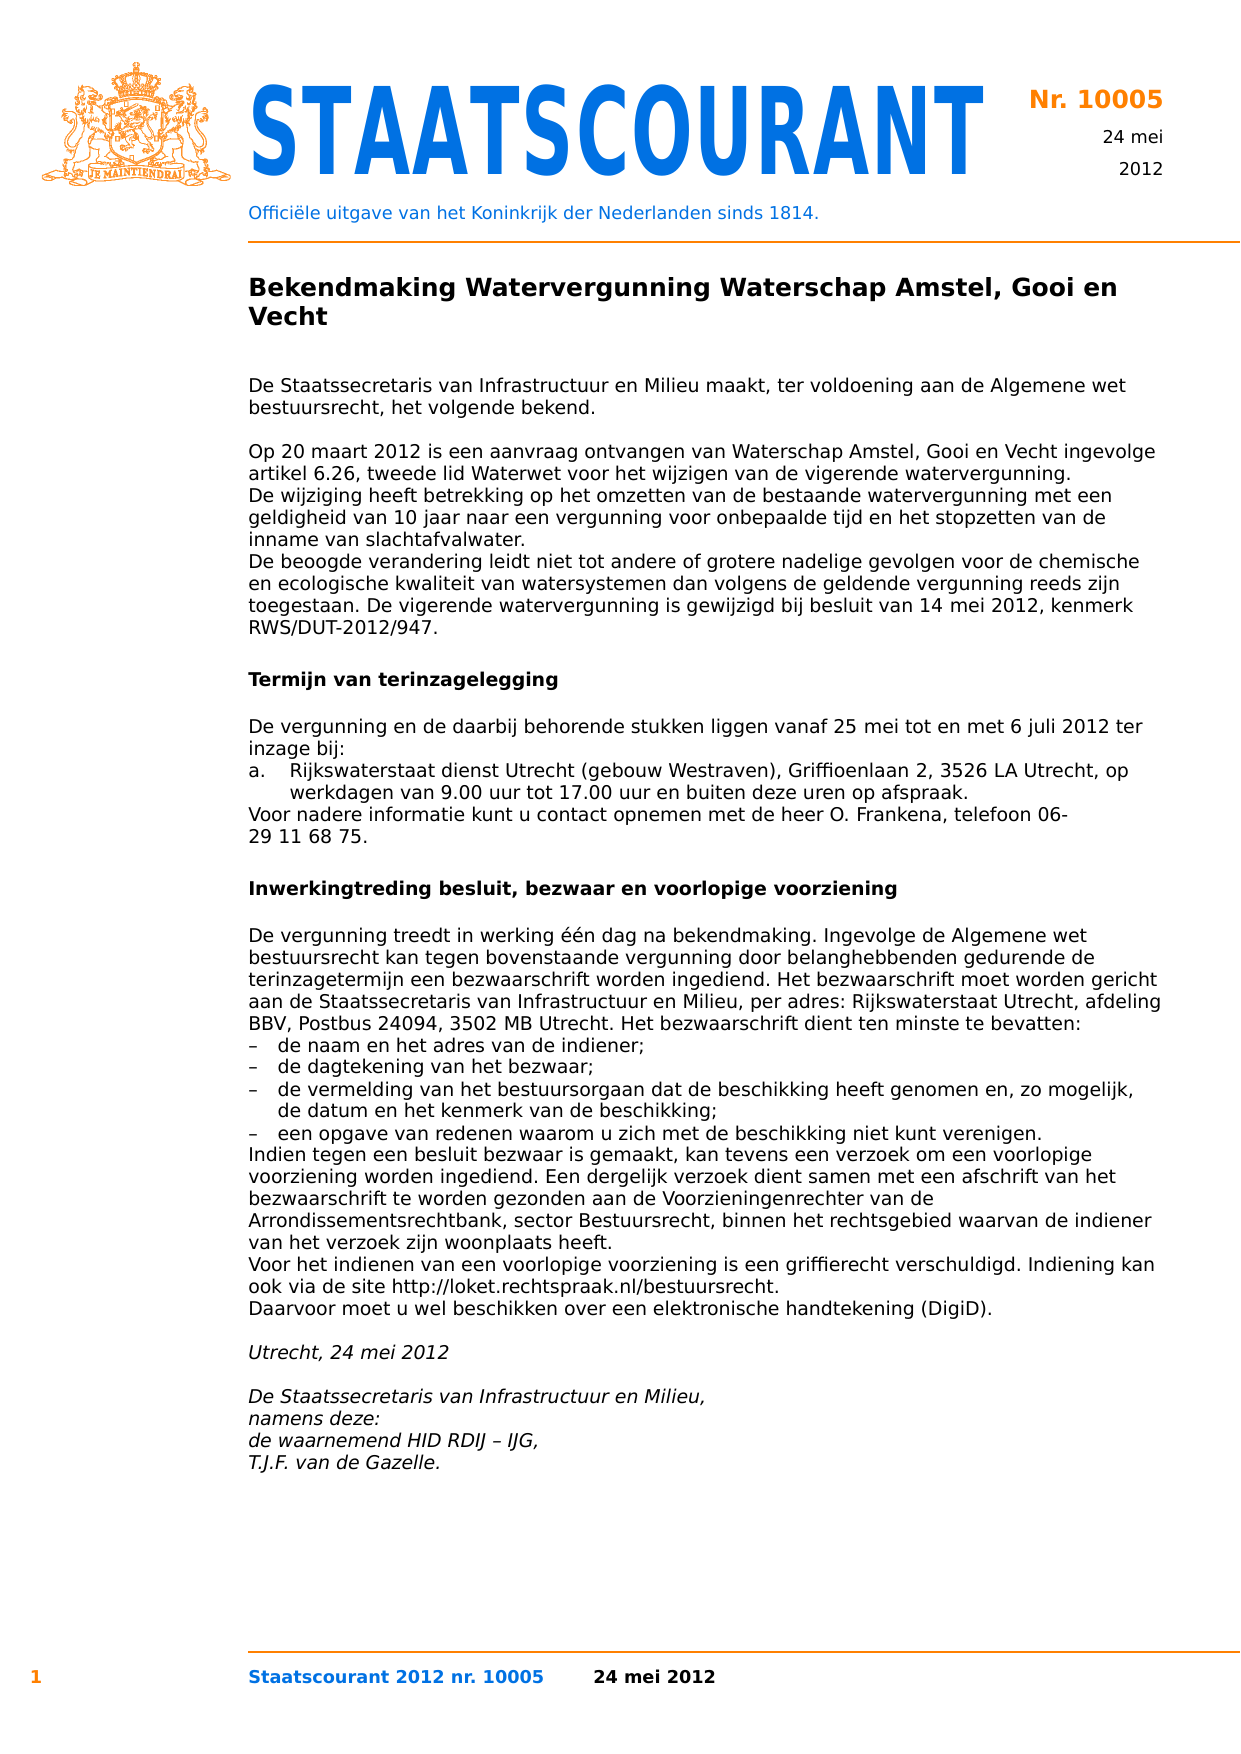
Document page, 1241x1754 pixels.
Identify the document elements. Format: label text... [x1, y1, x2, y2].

table_cell Officiële uitgave van het Koninkrijk der Nederlanden sinds 1814. [248, 203, 1240, 241]
subtitle Inwerkingtreding besluit, bezwaar en voorlopige voorziening [248, 878, 1163, 899]
text – de vermelding van het bestuursorgaan dat de beschikking heeft genomen en, zo mogelijk, de datum en het kenmerk van de beschikking; [248, 1078, 1163, 1122]
text Op 20 maart 2012 is een aanvraag ontvangen van Waterschap Amstel, Gooi en Vecht ingevolge artikel 6.26, tweede lid Waterwet voor het wijzigen van de vigerende watervergunning. [248, 441, 1163, 485]
text Indien tegen een besluit bezwaar is gemaakt, kan tevens een verzoek om een voorlopige voorziening worden ingediend. Een dergelijk verzoek dient samen met een afschrift van het bezwaarschrift te worden gezonden aan de Voorzieningenrechter van de Arrondissementsrechtbank, sector Bestuursrecht, binnen het rechtsgebied waarvan de indiener van het verzoek zijn woonplaats heeft. [248, 1144, 1163, 1254]
text – de dagtekening van het bezwaar; [248, 1056, 1163, 1078]
text Utrecht, 24 mei 2012 [248, 1342, 1163, 1364]
table_header STAATSCOURANT [248, 62, 998, 203]
text De beoogde verandering leidt niet tot andere of grotere nadelige gevolgen voor de chemische en ecologische kwaliteit van watersystemen dan volgens de geldende vergunning reeds zijn toegestaan. De vigerende watervergunning is gewijzigd bij besluit van 14 mei 2012, kenmerk RWS/DUT-2012/947. [248, 551, 1163, 639]
text De vergunning treedt in werking één dag na bekendmaking. Ingevolge de Algemene wet bestuursrecht kan tegen bovenstaande vergunning door belanghebbenden gedurende de terinzagetermijn een bezwaarschrift worden ingediend. Het bezwaarschrift moet worden gericht aan de Staatssecretaris van Infrastructuur en Milieu, per adres: Rijkswaterstaat Utrecht, afdeling BBV, Postbus 24094, 3502 MB Utrecht. Het bezwaarschrift dient ten minste te bevatten: [248, 924, 1163, 1034]
subtitle Termijn van terinzagelegging [248, 669, 1163, 691]
subtitle Bekendmaking Watervergunning Waterschap Amstel, Gooi en Vecht [248, 273, 1163, 331]
table_cell 24 mei [998, 121, 1240, 153]
text Daarvoor moet u wel beschikken over een elektronische handtekening (DigiD). [248, 1298, 1163, 1320]
text De vergunning en de daarbij behorende stukken liggen vanaf 25 mei tot en met 6 juli 2012 ter inzage bij: [248, 716, 1163, 760]
text Voor nadere informatie kunt u contact opnemen met de heer O. Frankena, telefoon 06-29 11 68 75. [248, 804, 1163, 848]
text De wijziging heeft betrekking op het omzetten van de bestaande watervergunning met een geldigheid van 10 jaar naar een vergunning voor onbepaalde tijd en het stopzetten van de inname van slachtafvalwater. [248, 485, 1163, 551]
table_cell 2012 [998, 153, 1240, 203]
picture [41, 62, 231, 186]
table_header [25, 62, 248, 241]
text a. Rijkswaterstaat dienst Utrecht (gebouw Westraven), Griffioenlaan 2, 3526 LA Utrecht, op werkdagen van 9.00 uur tot 17.00 uur en buiten deze uren op afspraak. [248, 760, 1163, 804]
text Voor het indienen van een voorlopige voorziening is een griffierecht verschuldigd. Indiening kan ook via de site http://loket.rechtspraak.nl/bestuursrecht. [248, 1254, 1163, 1298]
text – een opgave van redenen waarom u zich met de beschikking niet kunt verenigen. [248, 1122, 1163, 1144]
text – de naam en het adres van de indiener; [248, 1034, 1163, 1056]
text De Staatssecretaris van Infrastructuur en Milieu maakt, ter voldoening aan de Algemene wet bestuursrecht, het volgende bekend. [248, 375, 1163, 419]
table_header Nr. 10005 [998, 62, 1240, 121]
text De Staatssecretaris van Infrastructuur en Milieu, namens deze: de waarnemend HID RDIJ – IJG, T.J.F. van de Gazelle. [248, 1386, 1163, 1474]
